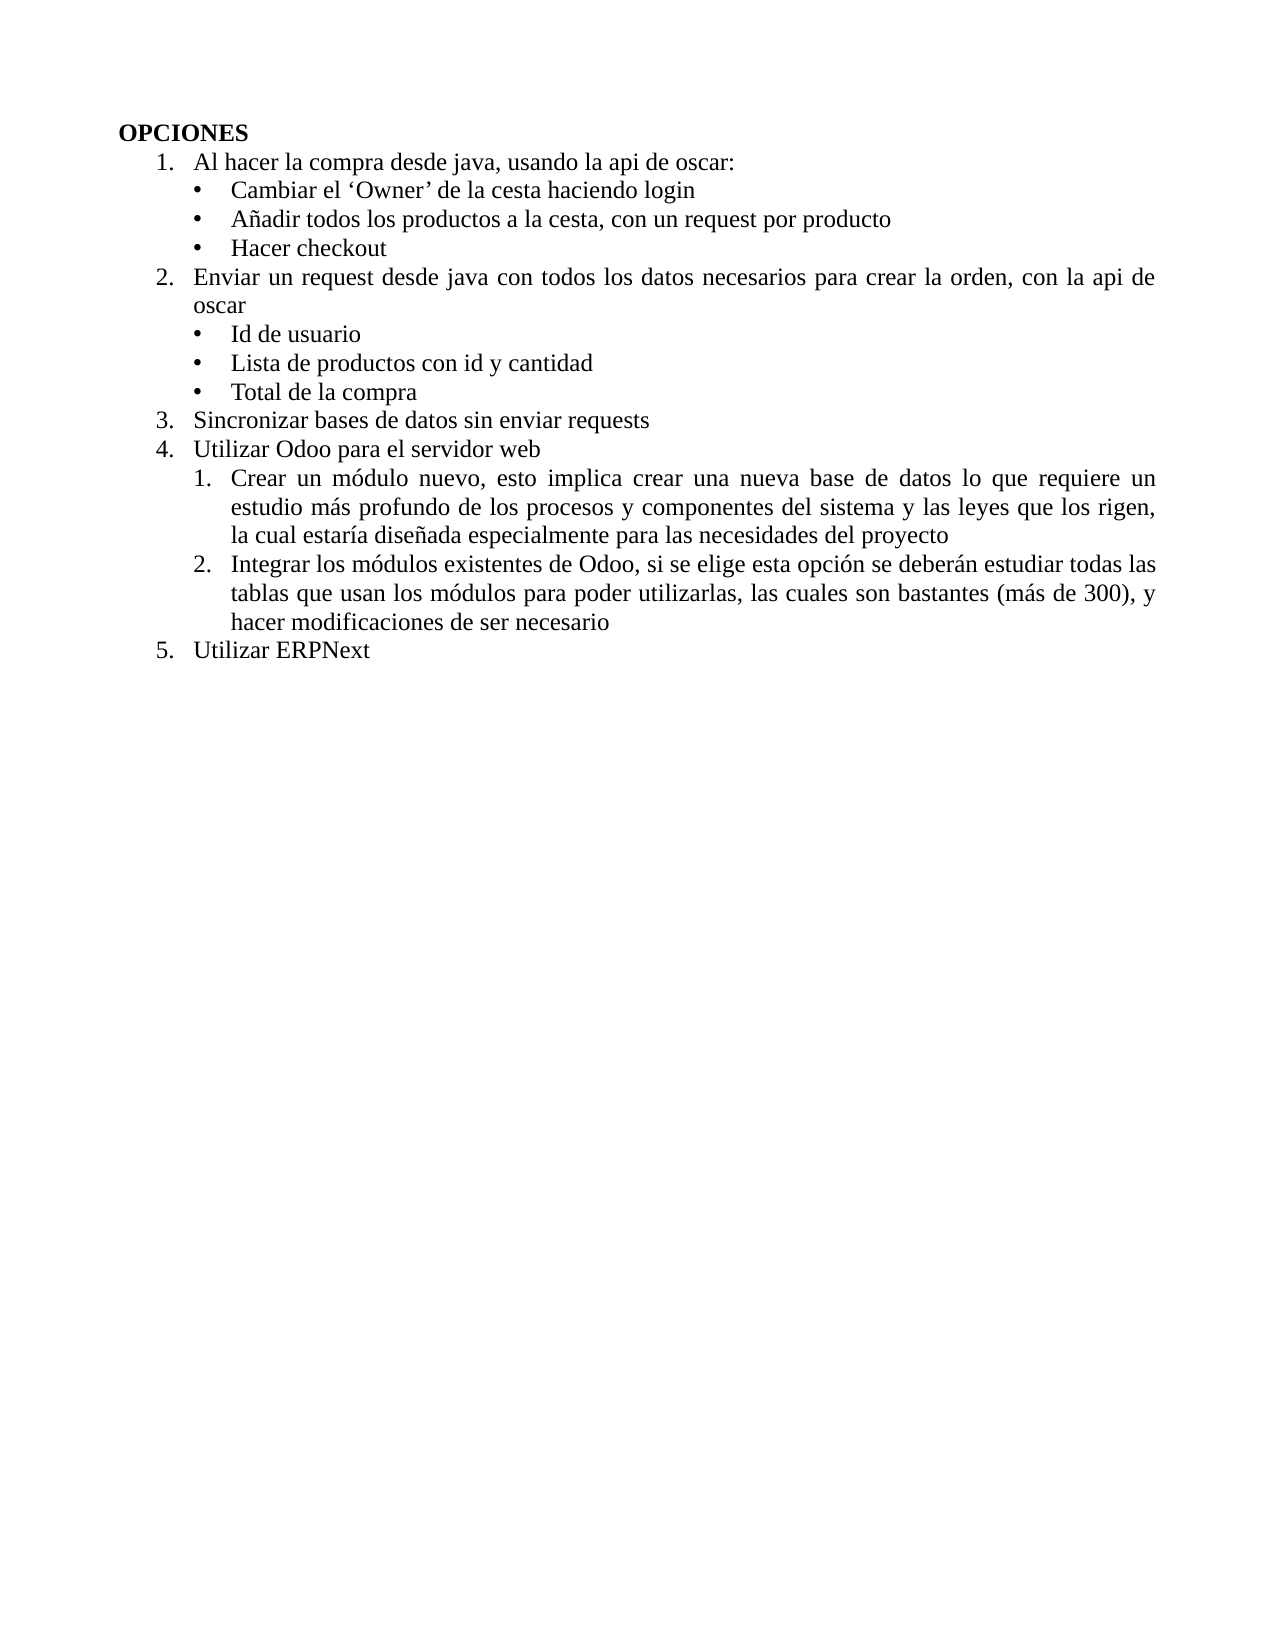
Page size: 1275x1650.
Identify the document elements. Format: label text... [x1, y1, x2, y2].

list Al hacer la compra desde java, usando la api de oscar: [156, 147, 1157, 176]
list Cambiar el ‘Owner’ de la cesta haciendo login [193, 176, 1157, 204]
list Sincronizar bases de datos sin enviar requests [156, 406, 1157, 434]
list Crear un módulo nuevo, esto implica crear una nueva base de datos lo que requiere un estudio más profundo de los procesos y componentes del sistema y las leyes que los rigen, la cual estaría diseñada especialmente para las necesidades del proyecto [193, 463, 1157, 549]
list Utilizar ERPNext [156, 636, 1157, 664]
list Integrar los módulos existentes de Odoo, si se elige esta opción se deberán estudiar todas las tablas que usan los módulos para poder utilizarlas, las cuales son bastantes (más de 300), y hacer modificaciones de ser necesario [193, 549, 1157, 636]
list Total de la compra [193, 377, 1157, 406]
list Enviar un request desde java con todos los datos necesarios para crear la orden, con la api de oscar [156, 262, 1157, 319]
list Añadir todos los productos a la cesta, con un request por producto [193, 204, 1157, 233]
list Lista de productos con id y cantidad [193, 348, 1157, 377]
text OPCIONES [118, 118, 1157, 147]
list Hacer checkout [193, 233, 1157, 262]
list Utilizar Odoo para el servidor web [156, 434, 1157, 463]
list Id de usuario [193, 319, 1157, 348]
